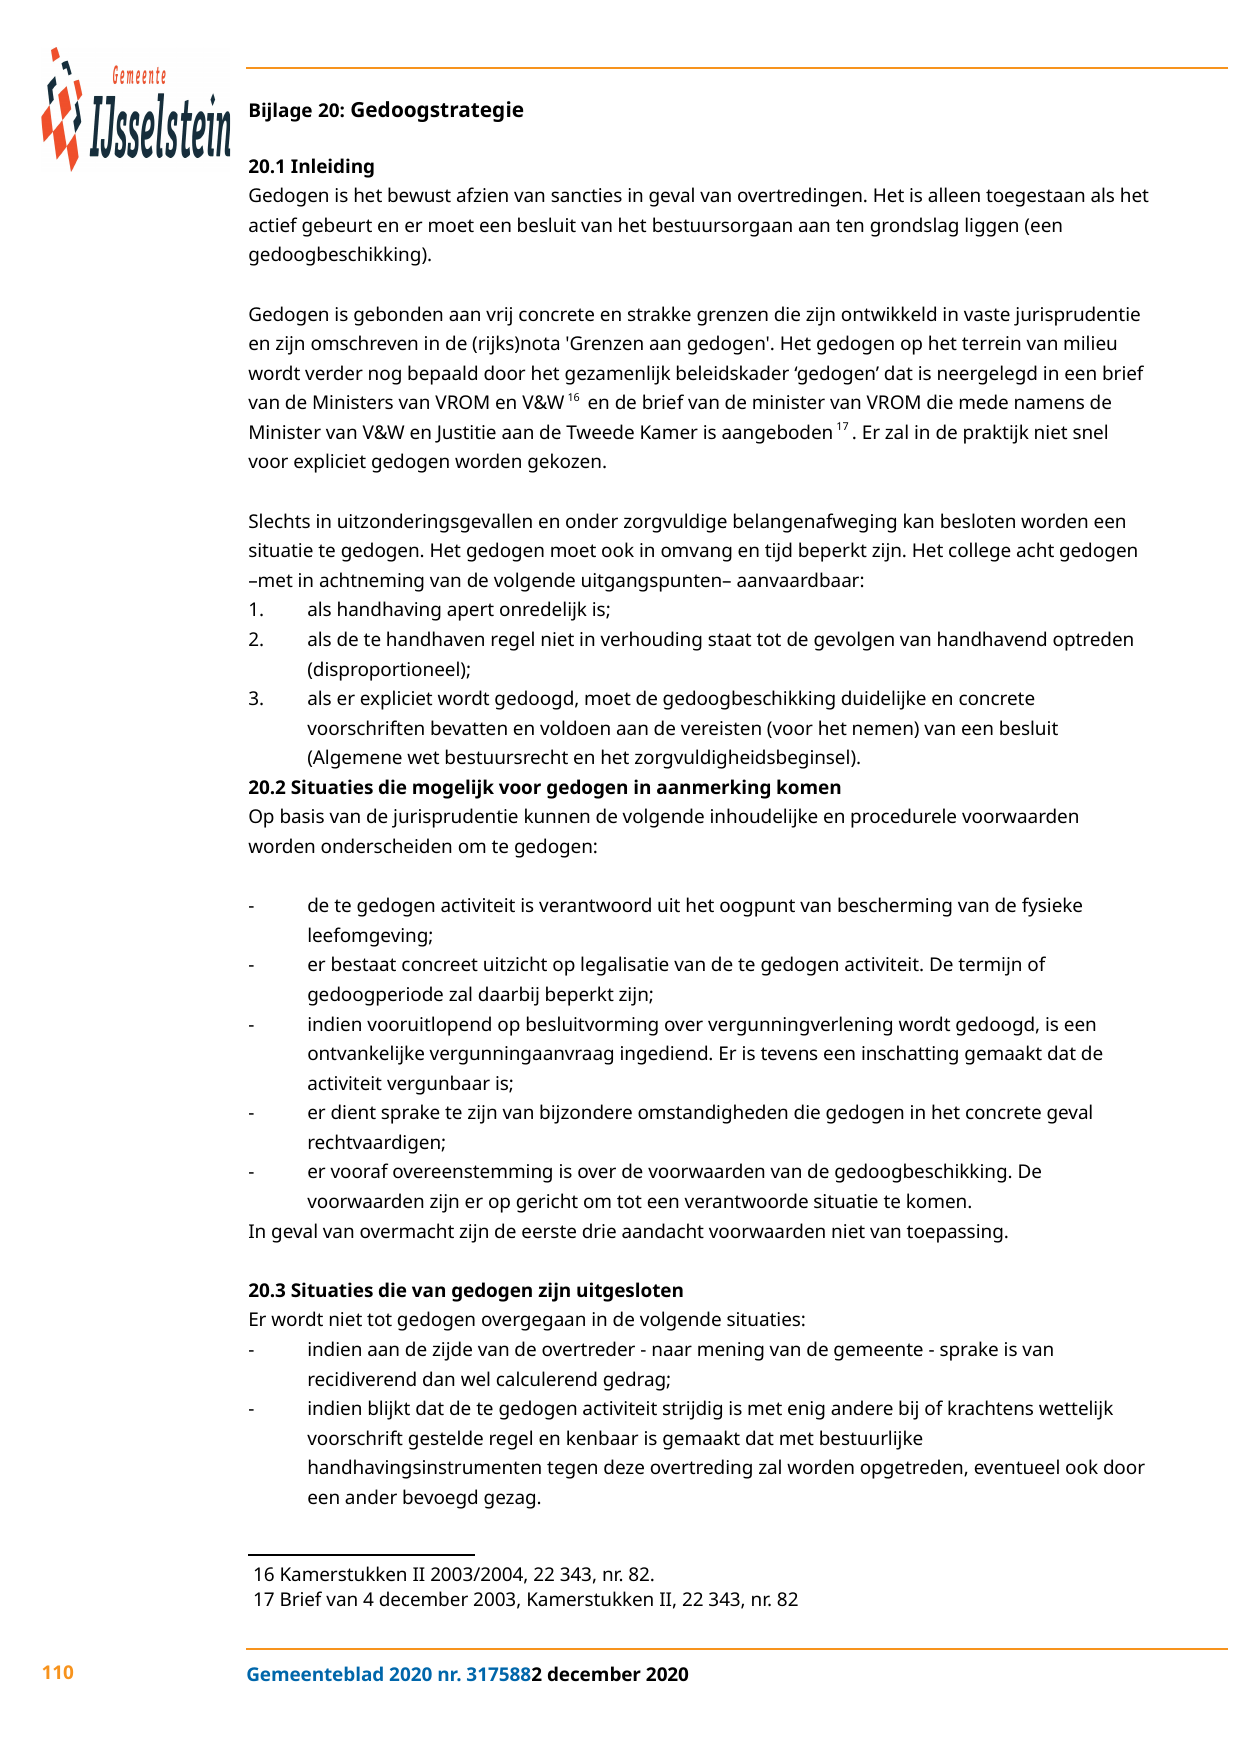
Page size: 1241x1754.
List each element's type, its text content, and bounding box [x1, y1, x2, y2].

list indien vooruitlopend op besluitvorming over vergunningverlening wordt gedoogd, is een ontvankelijke vergunningaanvraag ingediend. Er is tevens een inschatting gemaakt dat de activiteit vergunbaar is; [248, 1011, 1152, 1096]
text Slechts in uitzonderingsgevallen en onder zorgvuldige belangenafweging kan besloten worden een situatie te gedogen. Het gedogen moet ook in omvang en tijd beperkt zijn. Het college acht gedogen –met in achtneming van de volgende uitgangspunten– aanvaardbaar: [248, 508, 1152, 593]
text Bijlage 20: Gedoogstrategie [248, 95, 1152, 123]
text 20.2 Situaties die mogelijk voor gedogen in aanmerking komen [248, 774, 1152, 800]
list er vooraf overeenstemming is over de voorwaarden van de gedoogbeschikking. De voorwaarden zijn er op gericht om tot een verantwoorde situatie te komen. [248, 1159, 1152, 1214]
list er bestaat concreet uitzicht op legalisatie van de te gedogen activiteit. De termijn of gedoogperiode zal daarbij beperkt zijn; [248, 952, 1152, 1007]
list als handhaving apert onredelijk is; [248, 597, 1152, 622]
list er dient sprake te zijn van bijzondere omstandigheden die gedogen in het concrete geval rechtvaardigen; [248, 1099, 1152, 1155]
picture [41, 47, 231, 172]
text Kamerstukken II 2003/2004, 22 343, nr. 82. [248, 1561, 1152, 1586]
list als de te handhaven regel niet in verhouding staat tot de gevolgen van handhavend optreden (disproportioneel); [248, 626, 1152, 682]
list indien aan de zijde van de overtreder - naar mening van de gemeente - sprake is van recidiverend dan wel calculerend gedrag; [248, 1336, 1152, 1392]
text Er wordt niet tot gedogen overgegaan in de volgende situaties: [248, 1307, 1152, 1332]
text Gedogen is het bewust afzien van sancties in geval van overtredingen. Het is alleen toegestaan als het actief gebeurt en er moet een besluit van het bestuursorgaan aan ten grondslag liggen (een gedoogbeschikking). [248, 182, 1152, 267]
text Gedogen is gebonden aan vrij concrete en strakke grenzen die zijn ontwikkeld in vaste jurisprudentie en zijn omschreven in de (rijks)nota 'Grenzen aan gedogen'. Het gedogen op het terrein van milieu wordt verder nog bepaald door het gezamenlijk beleidskader ‘gedogen’ dat is neergelegd in een brief van de Ministers van VROM en V&W en de brief van de minister van VROM die mede namens de Minister van V&W en Justitie aan de Tweede Kamer is aangeboden. Er zal in de praktijk niet snel voor expliciet gedogen worden gekozen. [248, 301, 1152, 474]
list als er expliciet wordt gedoogd, moet de gedoogbeschikking duidelijke en concrete voorschriften bevatten en voldoen aan de vereisten (voor het nemen) van een besluit (Algemene wet bestuursrecht en het zorgvuldigheidsbeginsel). [248, 685, 1152, 770]
list de te gedogen activiteit is verantwoord uit het oogpunt van bescherming van de fysieke leefomgeving; [248, 892, 1152, 948]
text Brief van 4 december 2003, Kamerstukken II, 22 343, nr. 82 [248, 1586, 1152, 1612]
text 20.1 Inleiding [248, 153, 1152, 179]
list indien blijkt dat de te gedogen activiteit strijdig is met enig andere bij of krachtens wettelijk voorschrift gestelde regel en kenbaar is gemaakt dat met bestuurlijke handhavingsinstrumenten tegen deze overtreding zal worden opgetreden, eventueel ook door een ander bevoegd gezag. [248, 1395, 1152, 1510]
text In geval van overmacht zijn de eerste drie aandacht voorwaarden niet van toepassing. [248, 1218, 1152, 1244]
text 20.3 Situaties die van gedogen zijn uitgesloten [248, 1277, 1152, 1303]
text Op basis van de jurisprudentie kunnen de volgende inhoudelijke en procedurele voorwaarden worden onderscheiden om te gedogen: [248, 804, 1152, 859]
